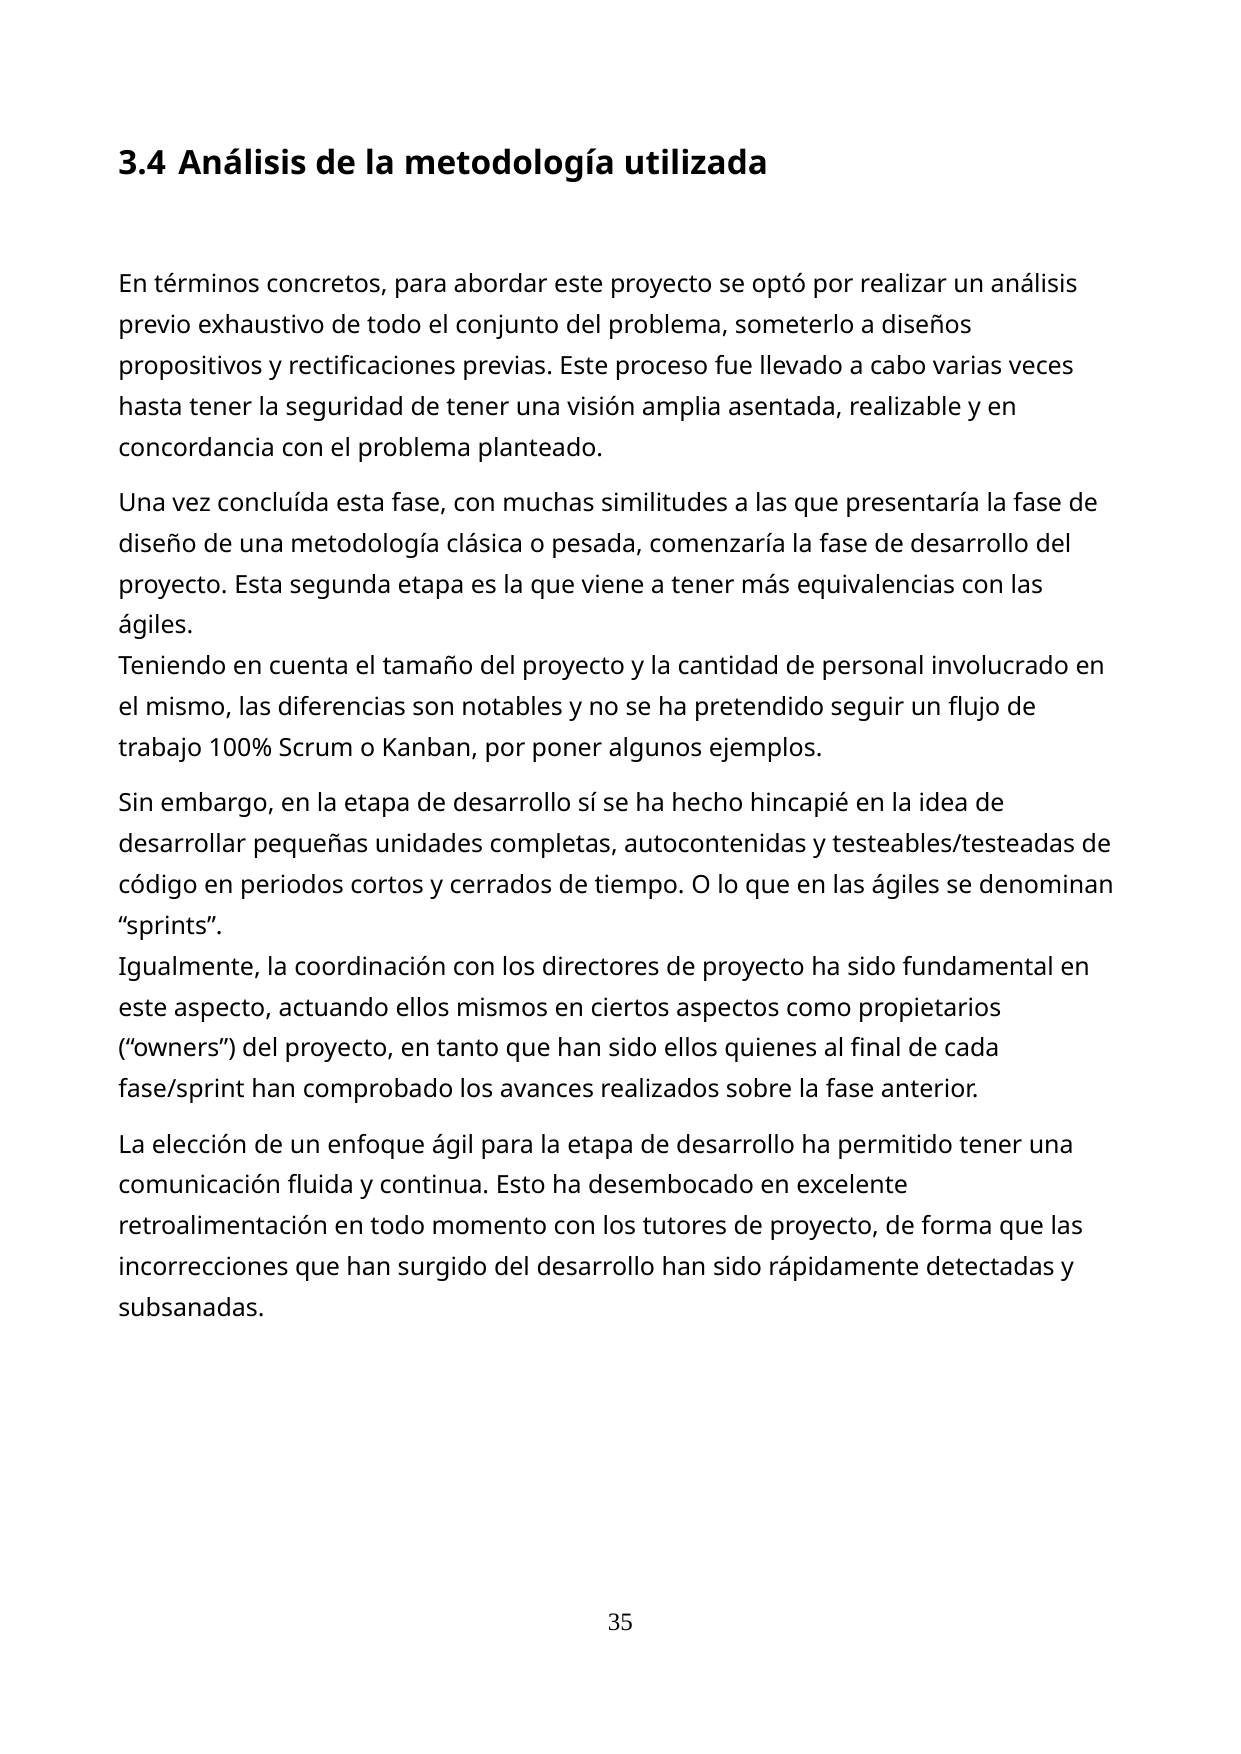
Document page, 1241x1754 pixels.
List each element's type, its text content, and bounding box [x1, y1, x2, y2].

subtitle Análisis de la metodología utilizada [118, 139, 1122, 184]
text Sin embargo, en la etapa de desarrollo sí se ha hecho hincapié en la idea de desarrollar pequeñas unidades completas, autocontenidas y testeables/testeadas de código en periodos cortos y cerrados de tiempo. O lo que en las ágiles se denominan “sprints”. Igualmente, la coordinación con los directores de proyecto ha sido fundamental en este aspecto, actuando ellos mismos en ciertos aspectos como propietarios (“owners”) del proyecto, en tanto que han sido ellos quienes al final de cada fase/sprint han comprobado los avances realizados sobre la fase anterior. [118, 785, 1122, 1105]
text La elección de un enfoque ágil para la etapa de desarrollo ha permitido tener una comunicación fluida y continua. Esto ha desembocado en excelente retroalimentación en todo momento con los tutores de proyecto, de forma que las incorrecciones que han surgido del desarrollo han sido rápidamente detectadas y subsanadas. [118, 1126, 1122, 1324]
text En términos concretos, para abordar este proyecto se optó por realizar un análisis previo exhaustivo de todo el conjunto del problema, someterlo a diseños propositivos y rectificaciones previas. Este proceso fue llevado a cabo varias veces hasta tener la seguridad de tener una visión amplia asentada, realizable y en concordancia con el problema planteado. [118, 266, 1122, 463]
text Una vez concluída esta fase, con muchas similitudes a las que presentaría la fase de diseño de una metodología clásica o pesada, comenzaría la fase de desarrollo del proyecto. Esta segunda etapa es la que viene a tener más equivalencias con las ágiles. Teniendo en cuenta el tamaño del proyecto y la cantidad de personal involucrado en el mismo, las diferencias son notables y no se ha pretendido seguir un flujo de trabajo 100% Scrum o Kanban, por poner algunos ejemplos. [118, 485, 1122, 764]
